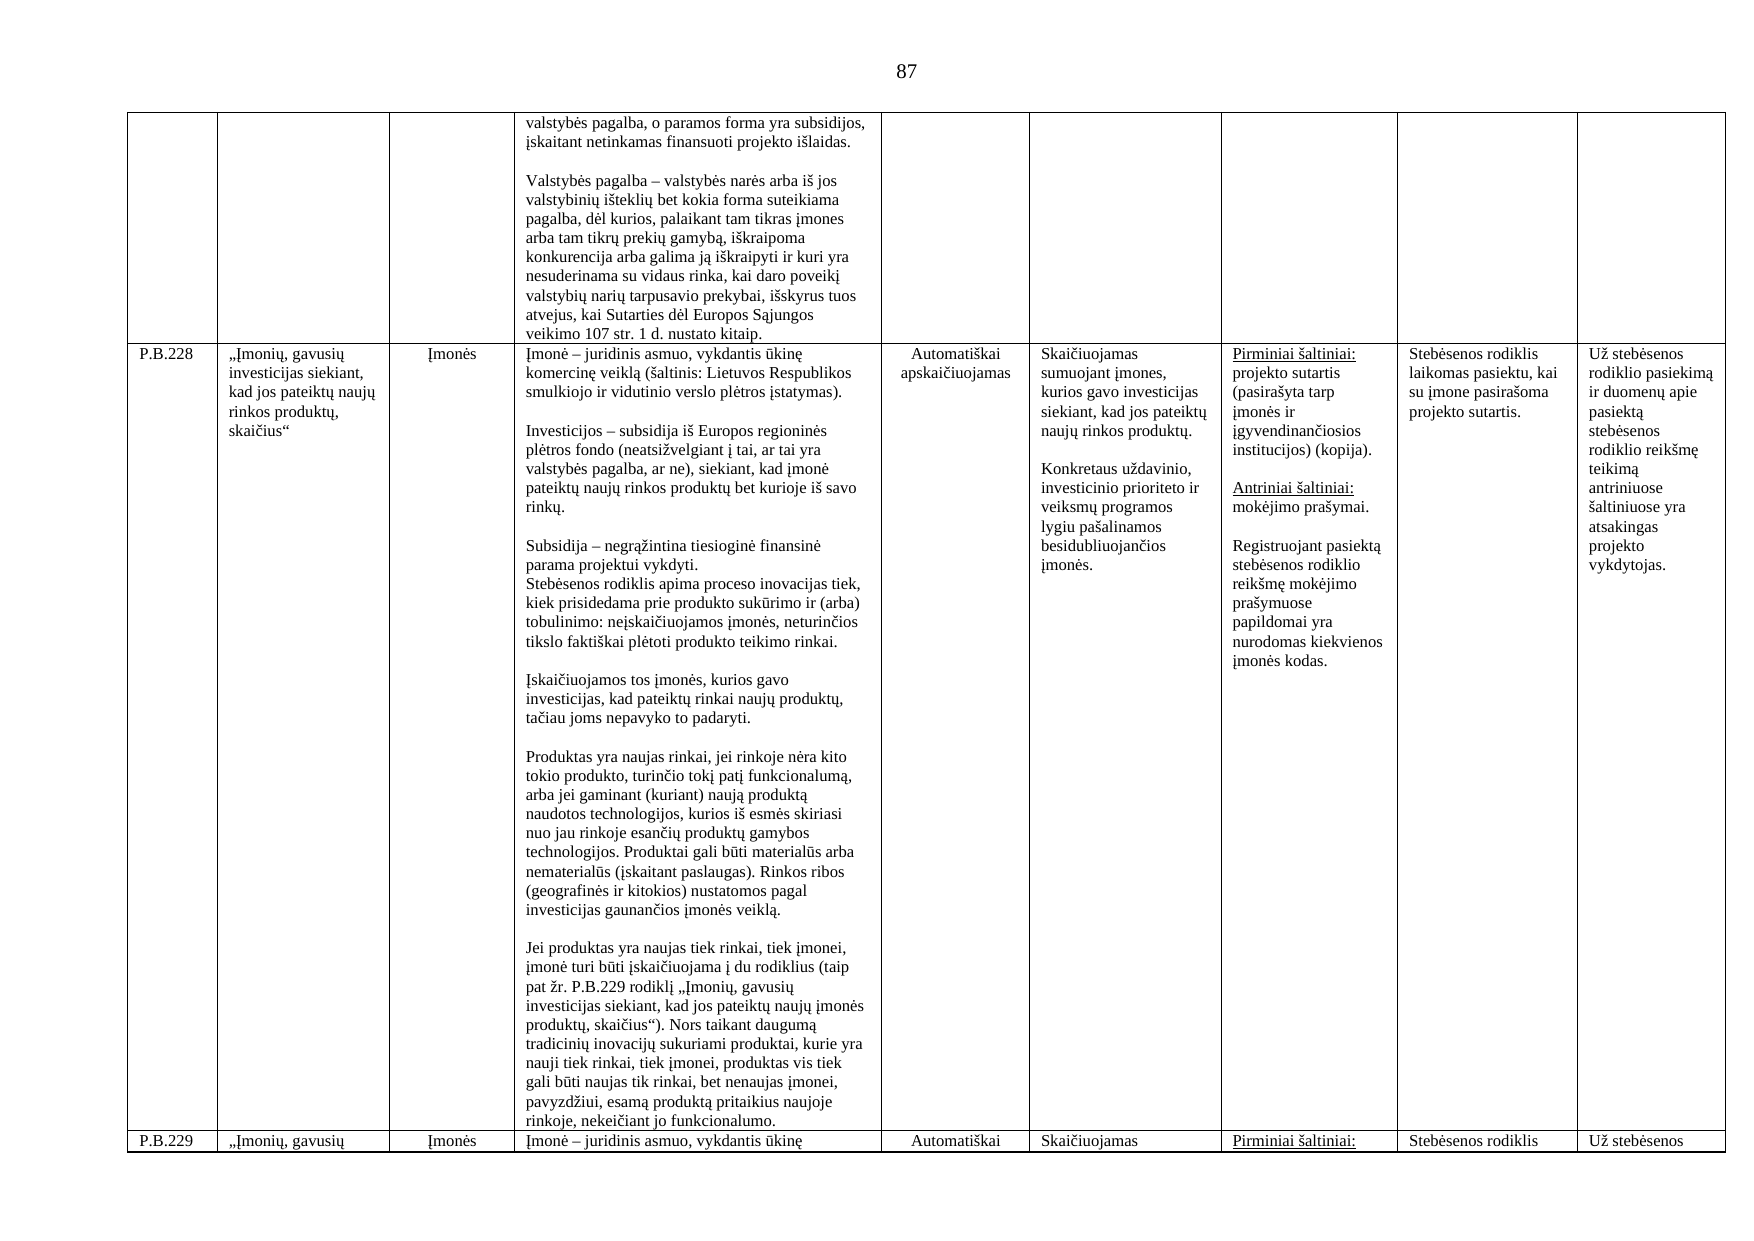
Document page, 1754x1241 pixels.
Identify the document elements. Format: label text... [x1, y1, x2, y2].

table_cell [218, 113, 389, 343]
table_cell „Įmonių, gavusių [218, 1131, 389, 1151]
table_cell Už stebėsenos rodiklio pasiekimą ir duomenų apie pasiektą stebėsenos rodiklio reikšmę teikimą antriniuose šaltiniuose yra atsakingas projekto vykdytojas. [1578, 344, 1725, 1130]
table_cell Įmonės [390, 344, 514, 1130]
table_cell „Įmonių, gavusių investicijas siekiant, kad jos pateiktų naujų rinkos produktų, skaičius“ [218, 344, 389, 1130]
table_cell Skaičiuojamas sumuojant įmones, kurios gavo investicijas siekiant, kad jos pateiktų naujų rinkos produktų. Konkretaus uždavinio, investicinio prioriteto ir veiksmų programos lygiu pašalinamos besidubliuojančios įmonės. [1030, 344, 1221, 1130]
table_cell Automatiškai [882, 1131, 1029, 1151]
table_cell valstybės pagalba, o paramos forma yra subsidijos, įskaitant netinkamas finansuoti projekto išlaidas. Valstybės pagalba – valstybės narės arba iš jos valstybinių išteklių bet kokia forma suteikiama pagalba, dėl kurios, palaikant tam tikras įmones arba tam tikrų prekių gamybą, iškraipoma konkurencija arba galima ją iškraipyti ir kuri yra nesuderinama su vidaus rinka, kai daro poveikį valstybių narių tarpusavio prekybai, išskyrus tuos atvejus, kai Sutarties dėl Europos Sąjungos veikimo 107 str. 1 d. nustato kitaip. [515, 113, 881, 343]
table_cell Stebėsenos rodiklis [1398, 1131, 1577, 1151]
table_cell [1030, 113, 1221, 343]
table_cell Įmonės [390, 1131, 514, 1151]
table_cell [1398, 113, 1577, 343]
table_cell Stebėsenos rodiklis laikomas pasiektu, kai su įmone pasirašoma projekto sutartis. [1398, 344, 1577, 1130]
table_cell [1222, 113, 1397, 343]
table_cell P.B.228 [128, 344, 217, 1130]
table_cell Automatiškai apskaičiuojamas [882, 344, 1029, 1130]
table_cell Pirminiai šaltiniai: [1222, 1131, 1397, 1151]
table_cell Už stebėsenos [1578, 1131, 1725, 1151]
table_cell [1578, 113, 1725, 343]
table_cell [390, 113, 514, 343]
table_cell Pirminiai šaltiniai: projekto sutartis (pasirašyta tarp įmonės ir įgyvendinančiosios institucijos) (kopija). Antriniai šaltiniai: mokėjimo prašymai. Registruojant pasiektą stebėsenos rodiklio reikšmę mokėjimo prašymuose papildomai yra nurodomas kiekvienos įmonės kodas. [1222, 344, 1397, 1130]
table_cell Įmonė – juridinis asmuo, vykdantis ūkinę [515, 1131, 881, 1151]
table_cell Įmonė – juridinis asmuo, vykdantis ūkinę komercinę veiklą (šaltinis: Lietuvos Respublikos smulkiojo ir vidutinio verslo plėtros įstatymas). Investicijos – subsidija iš Europos regioninės plėtros fondo (neatsižvelgiant į tai, ar tai yra valstybės pagalba, ar ne), siekiant, kad įmonė pateiktų naujų rinkos produktų bet kurioje iš savo rinkų. Subsidija – negrąžintina tiesioginė finansinė parama projektui vykdyti. Stebėsenos rodiklis apima proceso inovacijas tiek, kiek prisidedama prie produkto sukūrimo ir (arba) tobulinimo: neįskaičiuojamos įmonės, neturinčios tikslo faktiškai plėtoti produkto teikimo rinkai. Įskaičiuojamos tos įmonės, kurios gavo investicijas, kad pateiktų rinkai naujų produktų, tačiau joms nepavyko to padaryti. Produktas yra naujas rinkai, jei rinkoje nėra kito tokio produkto, turinčio tokį patį funkcionalumą, arba jei gaminant (kuriant) naują produktą naudotos technologijos, kurios iš esmės skiriasi nuo jau rinkoje esančių produktų gamybos technologijos. Produktai gali būti materialūs arba nematerialūs (įskaitant paslaugas). Rinkos ribos (geografinės ir kitokios) nustatomos pagal investicijas gaunančios įmonės veiklą. Jei produktas yra naujas tiek rinkai, tiek įmonei, įmonė turi būti įskaičiuojama į du rodiklius (taip pat žr. P.B.229 rodiklį „Įmonių, gavusių investicijas siekiant, kad jos pateiktų naujų įmonės produktų, skaičius“). Nors taikant daugumą tradicinių inovacijų sukuriami produktai, kurie yra nauji tiek rinkai, tiek įmonei, produktas vis tiek gali būti naujas tik rinkai, bet nenaujas įmonei, pavyzdžiui, esamą produktą pritaikius naujoje rinkoje, nekeičiant jo funkcionalumo. [515, 344, 881, 1130]
table_cell [128, 113, 217, 343]
table_cell [882, 113, 1029, 343]
table_cell Skaičiuojamas [1030, 1131, 1221, 1151]
table_cell P.B.229 [128, 1131, 217, 1151]
